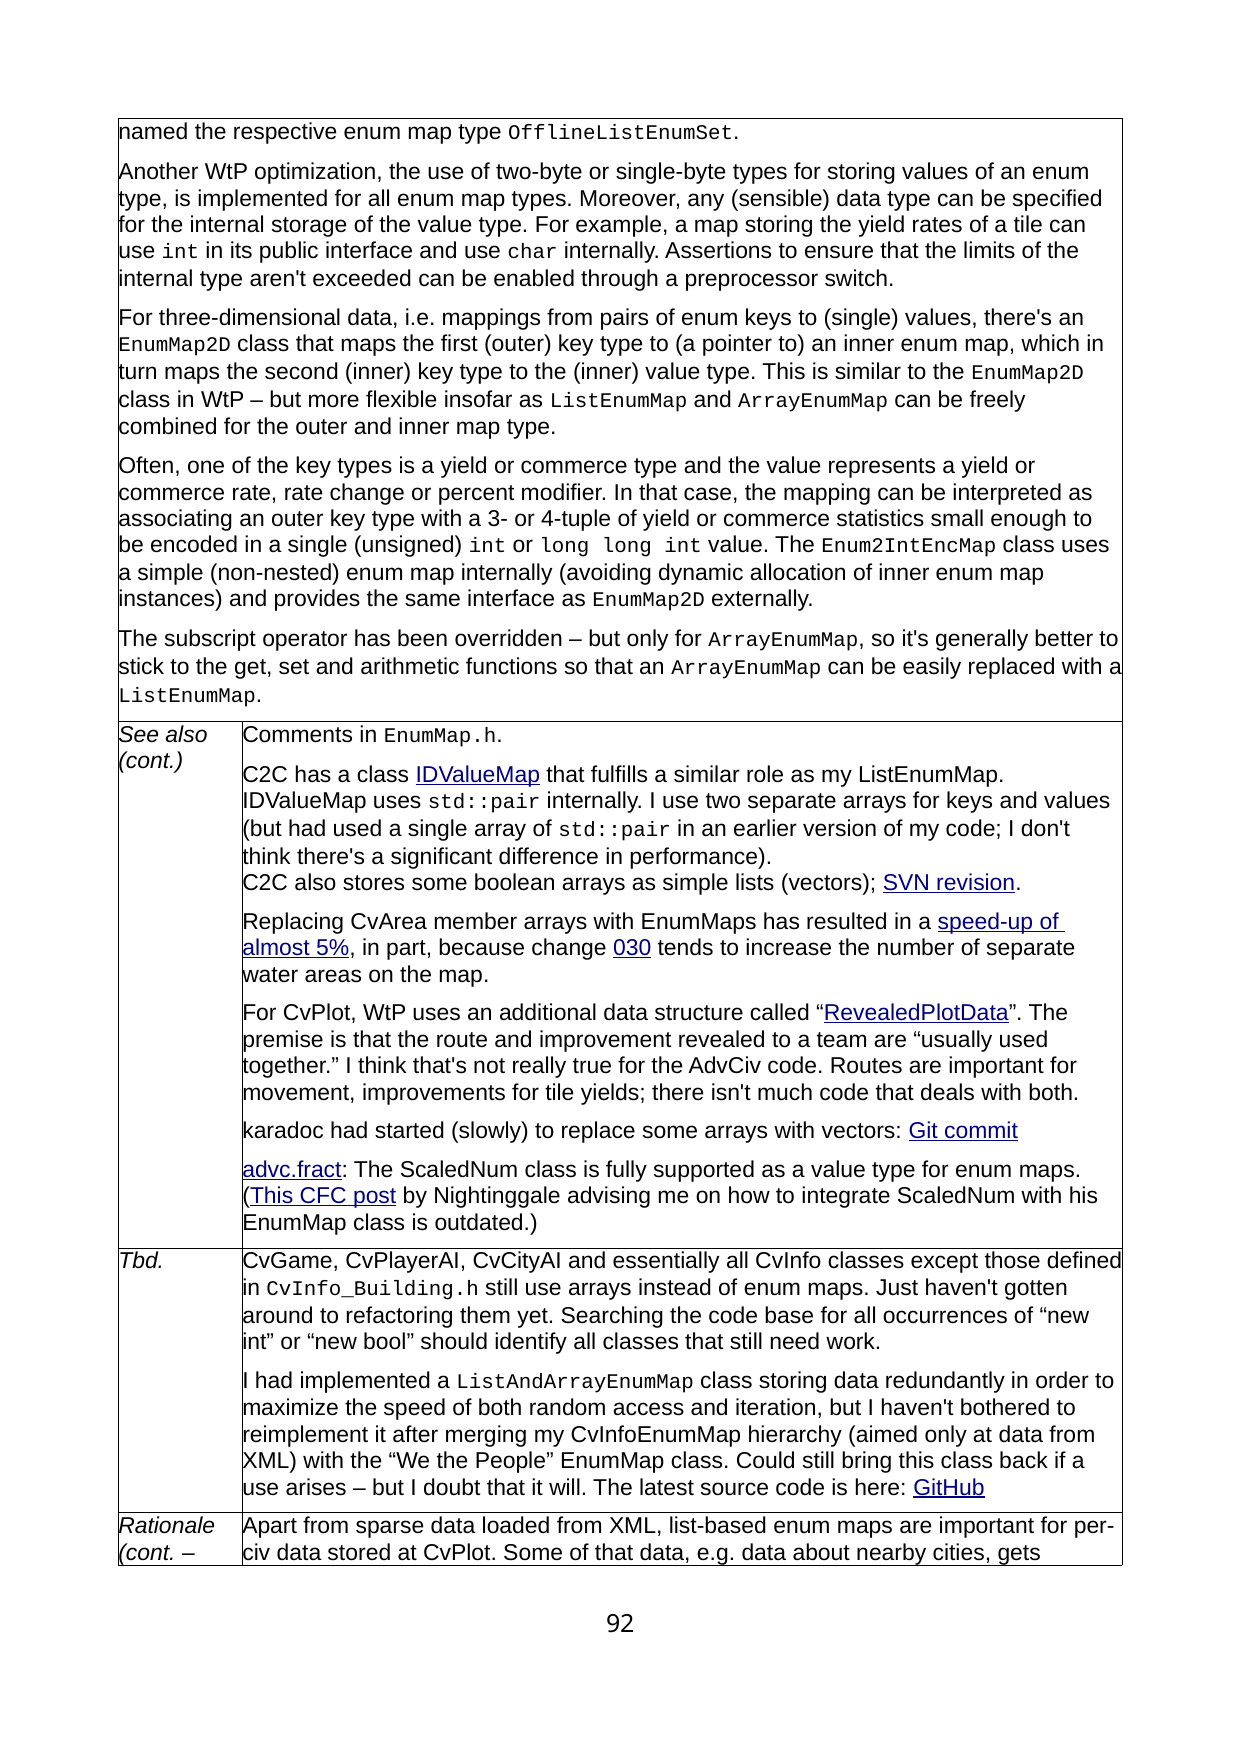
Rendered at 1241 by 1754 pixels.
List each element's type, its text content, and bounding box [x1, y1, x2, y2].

table_cell Apart from sparse data loaded from XML, list-based enum maps are important for per-civ data stored at CvPlot. Some of that data, e.g. data about nearby cities, gets [243, 1513, 1122, 1565]
table_cell CvGame, CvPlayerAI, CvCityAI and essentially all CvInfo classes except those defined in CvInfo_Building.h still use arrays instead of enum maps. Just haven't gotten around to refactoring them yet. Searching the code base for all occurrences of “new int” or “new bool” should identify all classes that still need work. I had implemented a ListAndArrayEnumMap class storing data redundantly in order to maximize the speed of both random access and iteration, but I haven't bothered to reimplement it after merging my CvInfoEnumMap hierarchy (aimed only at data from XML) with the “We the People” EnumMap class. Could still bring this class back if a use arises – but I doubt that it will. The latest source code is here: GitHub [243, 1249, 1122, 1512]
table_cell Comments in EnumMap.h. C2C has a class IDValueMap that fulfills a similar role as my ListEnumMap. IDValueMap uses std::pair internally. I use two separate arrays for keys and values (but had used a single array of std::pair in an earlier version of my code; I don't think there's a significant difference in performance). C2C also stores some boolean arrays as simple lists (vectors); SVN revision. Replacing CvArea member arrays with EnumMaps has resulted in a speed-up of almost 5%, in part, because change 030 tends to increase the number of separate water areas on the map. For CvPlot, WtP uses an additional data structure called “RevealedPlotData”. The premise is that the route and improvement revealed to a team are “usually used together.” I think that's not really true for the AdvCiv code. Routes are important for movement, improvements for tile yields; there isn't much code that deals with both. karadoc had started (slowly) to replace some arrays with vectors: Git commit advc.fract: The ScaledNum class is fully supported as a value type for enum maps. (This CFC post by Nightinggale advising me on how to integrate ScaledNum with his EnumMap class is outdated.) [243, 722, 1122, 1247]
table_cell Tbd. [119, 1249, 242, 1512]
table_cell named the respective enum map type OfflineListEnumSet. Another WtP optimization, the use of two-byte or single-byte types for storing values of an enum type, is implemented for all enum map types. Moreover, any (sensible) data type can be specified for the internal storage of the value type. For example, a map storing the yield rates of a tile can use int in its public interface and use char internally. Assertions to ensure that the limits of the internal type aren't exceeded can be enabled through a preprocessor switch. For three-dimensional data, i.e. mappings from pairs of enum keys to (single) values, there's an EnumMap2D class that maps the first (outer) key type to (a pointer to) an inner enum map, which in turn maps the second (inner) key type to the (inner) value type. This is similar to the EnumMap2D class in WtP – but more flexible insofar as ListEnumMap and ArrayEnumMap can be freely combined for the outer and inner map type. Often, one of the key types is a yield or commerce type and the value represents a yield or commerce rate, rate change or percent modifier. In that case, the mapping can be interpreted as associating an outer key type with a 3- or 4-tuple of yield or commerce statistics small enough to be encoded in a single (unsigned) int or long long int value. The Enum2IntEncMap class uses a simple (non-nested) enum map internally (avoiding dynamic allocation of inner enum map instances) and provides the same interface as EnumMap2D externally. The subscript operator has been overridden – but only for ArrayEnumMap, so it's generally better to stick to the get, set and arithmetic functions so that an ArrayEnumMap can be easily replaced with a ListEnumMap. [119, 119, 1122, 721]
table_cell See also (cont.) [119, 722, 242, 1247]
table_cell Rationale (cont. – [119, 1513, 242, 1565]
